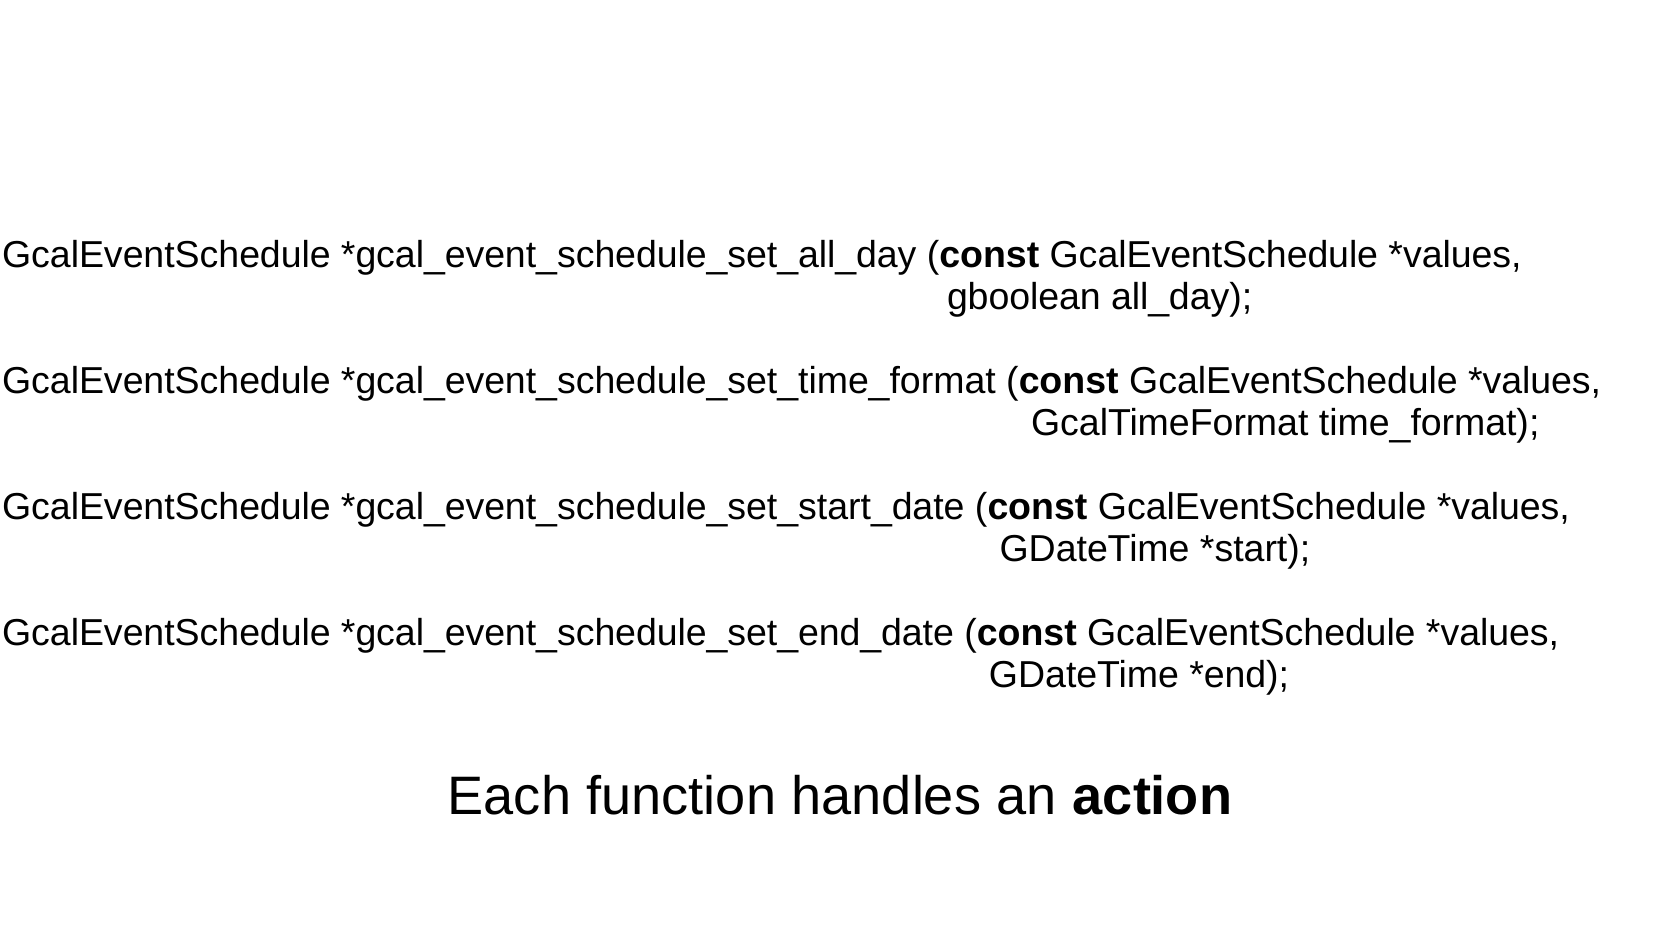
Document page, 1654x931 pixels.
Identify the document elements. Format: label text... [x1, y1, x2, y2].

text_box Each function handles an action [432, 757, 1247, 834]
text_box GcalEventSchedule *gcal_event_schedule_set_all_day (const GcalEventSchedule *values, gboolean all_day); GcalEventSchedule *gcal_event_schedule_set_time_format (const GcalEventSchedule *values, GcalTimeFormat time_format); GcalEventSchedule *gcal_event_schedule_set_start_date (const GcalEventSchedule *values, GDateTime *start); GcalEventSchedule *gcal_event_schedule_set_end_date (const GcalEventSchedule *values, GDateTime *end); [0, 226, 1654, 704]
